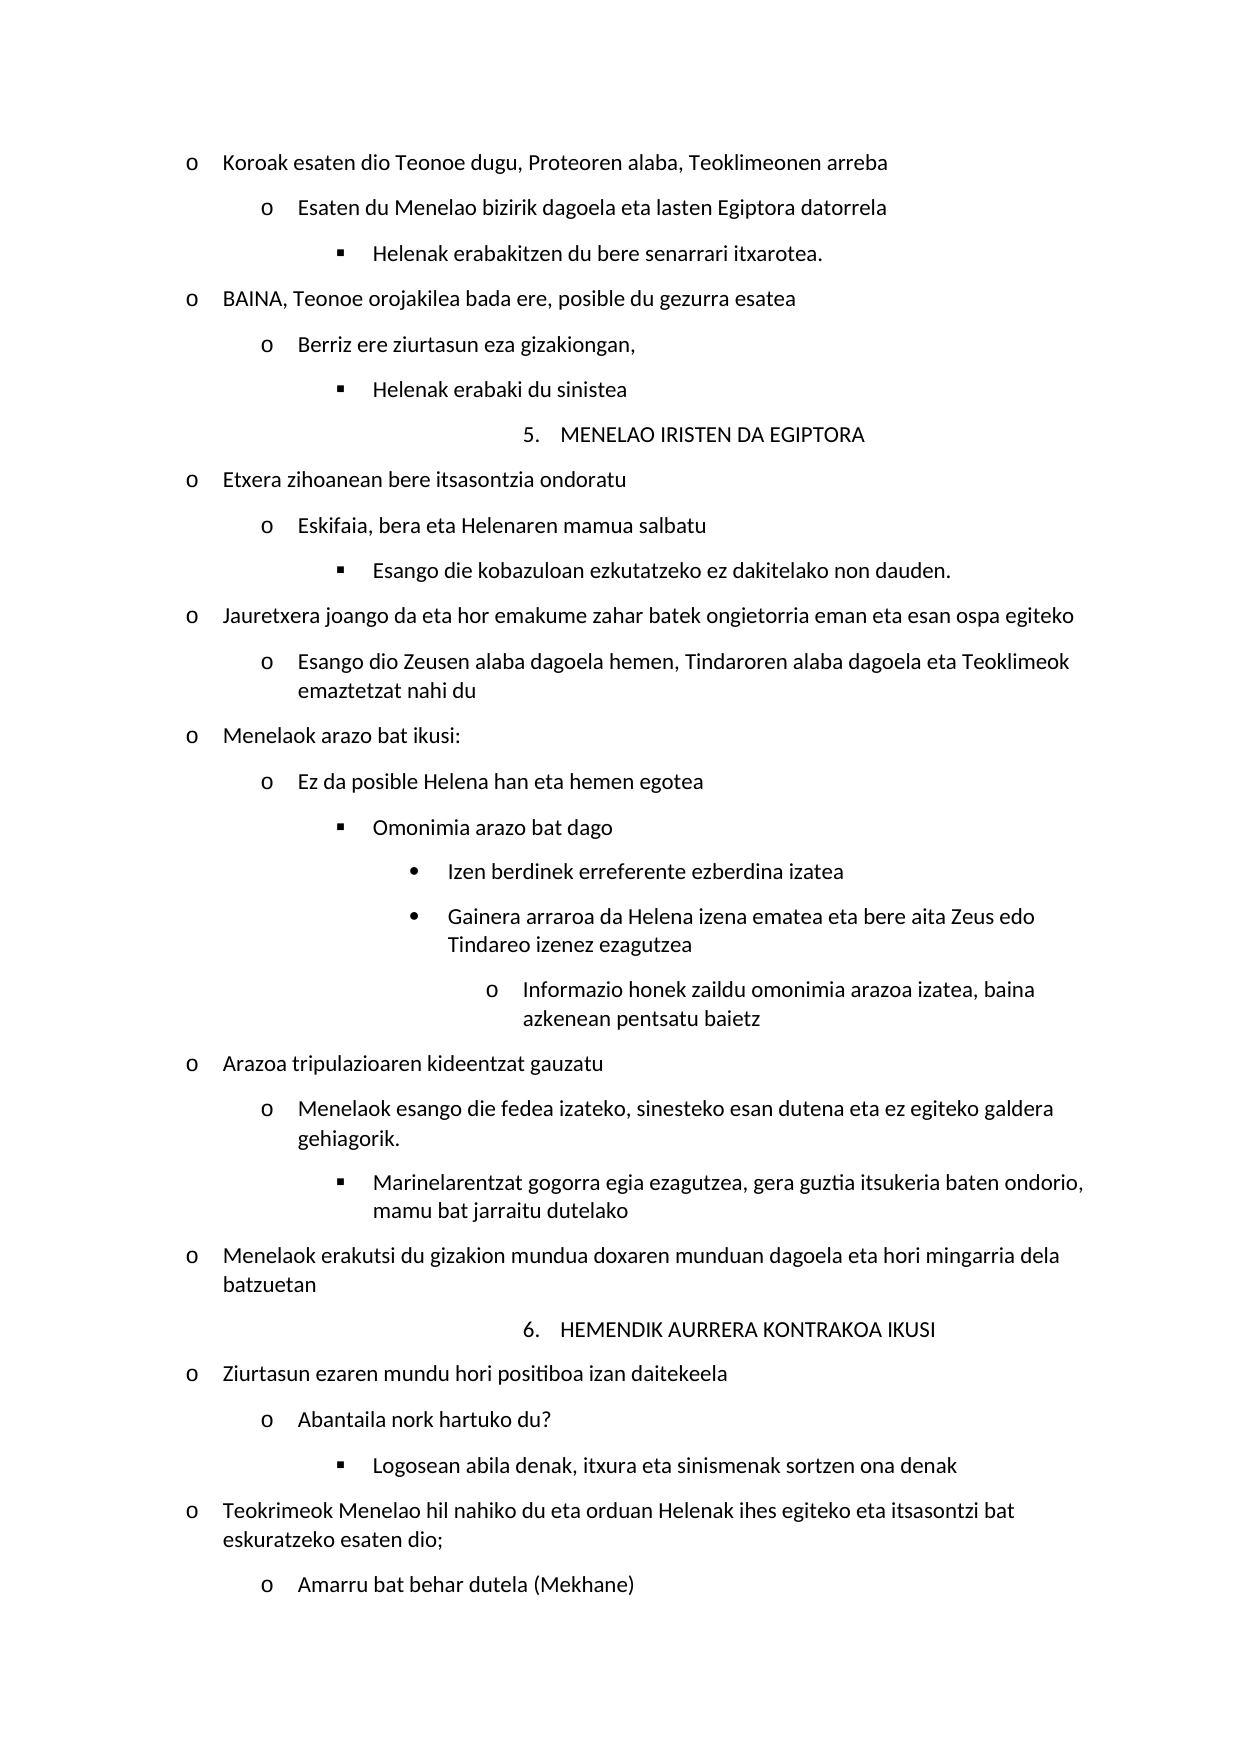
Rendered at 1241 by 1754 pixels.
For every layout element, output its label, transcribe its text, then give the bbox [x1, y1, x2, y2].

list Amarru bat behar dutela (Mekhane) [260, 1570, 1093, 1599]
list MENELAO IRISTEN DA EGIPTORA [523, 420, 1093, 448]
list Eskifaia, bera eta Helenaren mamua salbatu [260, 511, 1093, 540]
list Abantaila nork hartuko du? [260, 1405, 1093, 1434]
list Etxera zihoanean bere itsasontzia ondoratu [185, 465, 1093, 494]
list Omonimia arazo bat dago [335, 813, 1093, 841]
list Menelaok erakutsi du gizakion mundua doxaren munduan dagoela eta hori mingarria dela batzuetan [185, 1241, 1093, 1298]
list BAINA, Teonoe orojakilea bada ere, posible du gezurra esatea [185, 284, 1093, 313]
list Arazoa tripulazioaren kideentzat gauzatu [185, 1049, 1093, 1078]
list Helenak erabakitzen du bere senarrari itxarotea. [335, 239, 1093, 267]
list Esango dio Zeusen alaba dagoela hemen, Tindaroren alaba dagoela eta Teoklimeok emaztetzat nahi du [260, 647, 1093, 704]
list Berriz ere ziurtasun eza gizakiongan, [260, 330, 1093, 359]
list Koroak esaten dio Teonoe dugu, Proteoren alaba, Teoklimeonen arreba [185, 148, 1093, 177]
list HEMENDIK AURRERA KONTRAKOA IKUSI [523, 1315, 1093, 1343]
list Logosean abila denak, itxura eta sinismenak sortzen ona denak [335, 1451, 1093, 1479]
list Ziurtasun ezaren mundu hori positiboa izan daitekeela [185, 1359, 1093, 1389]
list Teokrimeok Menelao hil nahiko du eta orduan Helenak ihes egiteko eta itsasontzi bat eskuratzeko esaten dio; [185, 1496, 1093, 1553]
list Helenak erabaki du sinistea [335, 376, 1093, 404]
list Ez da posible Helena han eta hemen egotea [260, 767, 1093, 796]
list Menelaok arazo bat ikusi: [185, 721, 1093, 750]
list Menelaok esango die fedea izateko, sinesteko esan dutena eta ez egiteko galdera gehiagorik. [260, 1094, 1093, 1152]
list Marinelarentzat gogorra egia ezagutzea, gera guztia itsukeria baten ondorio, mamu bat jarraitu dutelako [335, 1168, 1093, 1224]
list Gainera arraroa da Helena izena ematea eta bere aita Zeus edo Tindareo izenez ezagutzea [410, 902, 1093, 958]
list Esango die kobazuloan ezkutatzeko ez dakitelako non dauden. [335, 557, 1093, 585]
list Informazio honek zaildu omonimia arazoa izatea, baina azkenean pentsatu baietz [485, 975, 1093, 1032]
list Izen berdinek erreferente ezberdina izatea [410, 857, 1093, 885]
list Jauretxera joango da eta hor emakume zahar batek ongietorria eman eta esan ospa egiteko [185, 601, 1093, 631]
list Esaten du Menelao bizirik dagoela eta lasten Egiptora datorrela [260, 193, 1093, 223]
